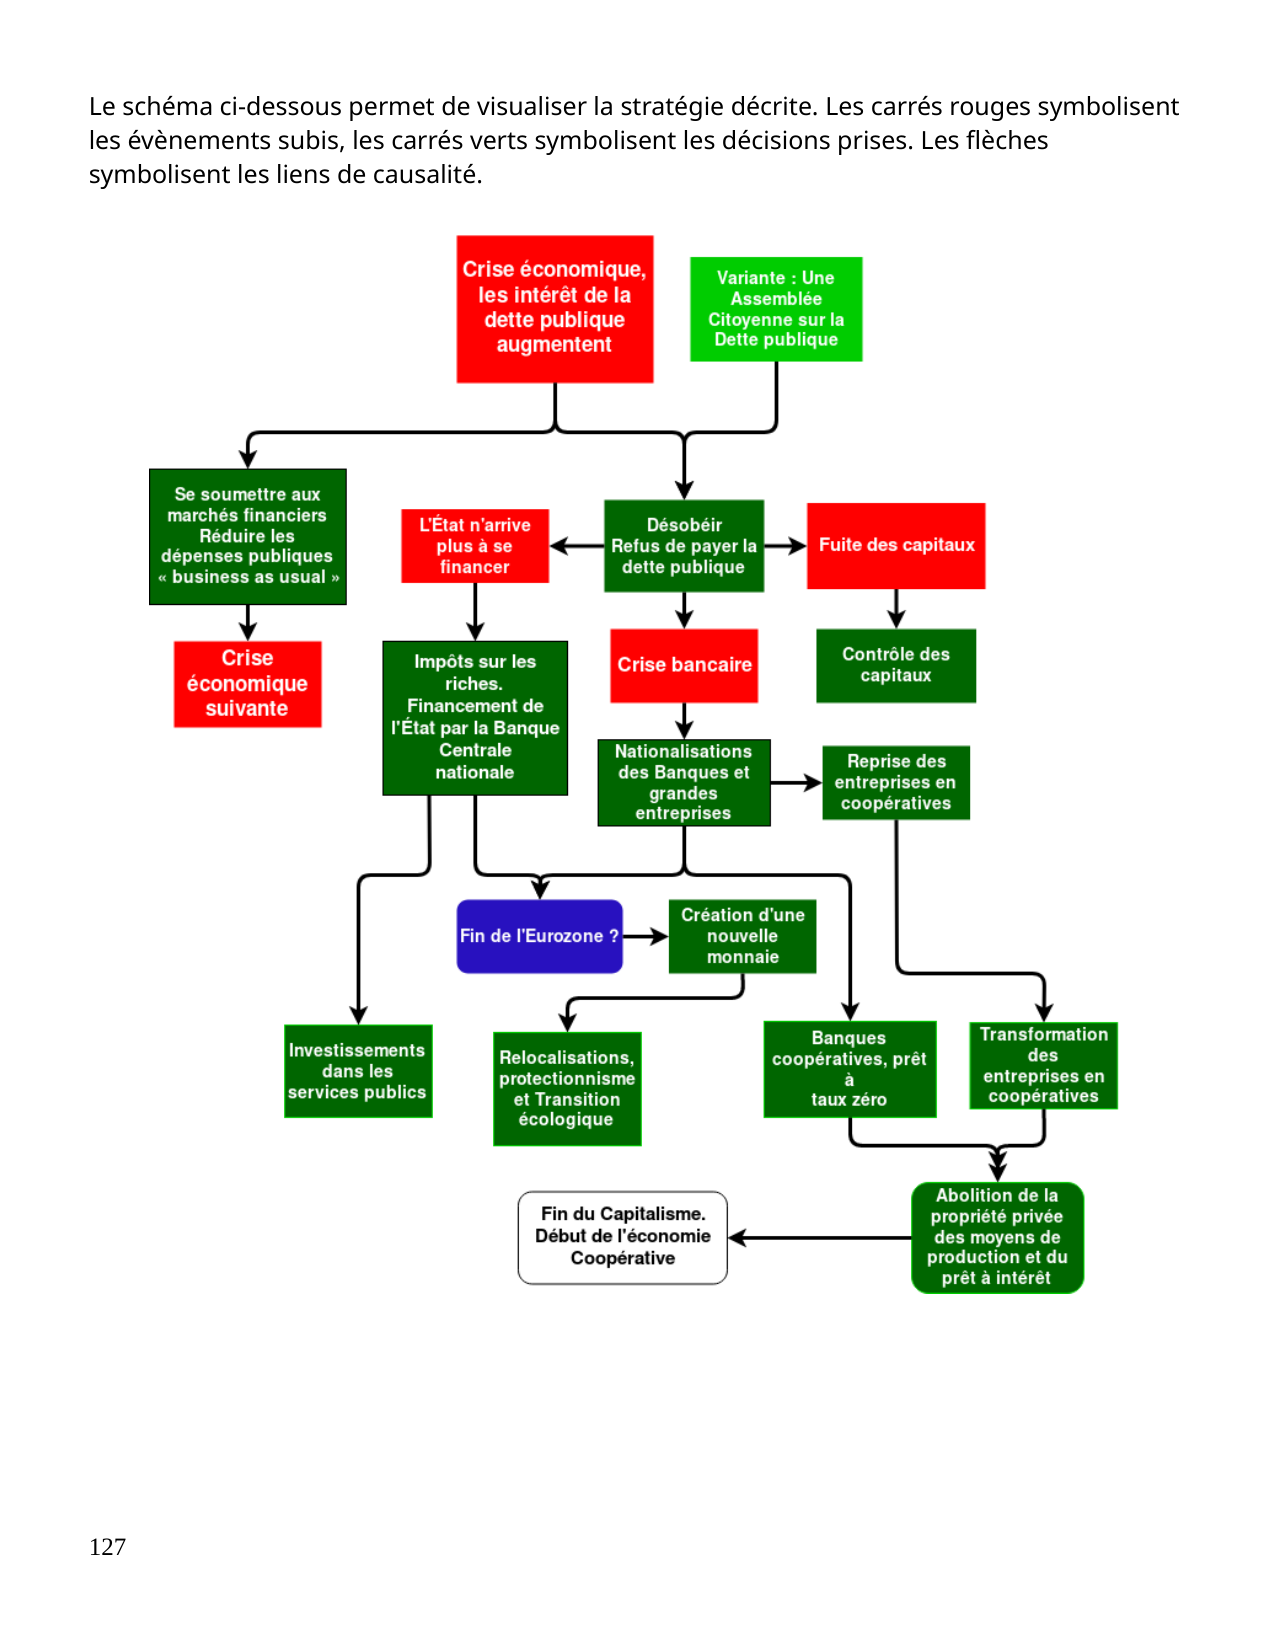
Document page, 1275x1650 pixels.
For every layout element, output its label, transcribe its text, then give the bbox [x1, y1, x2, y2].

picture [149, 235, 1119, 1294]
text Le schéma ci-dessous permet de visualiser la stratégie décrite. Les carrés rouges symbolisent les évènements subis, les carrés verts symbolisent les décisions prises. Les flèches symbolisent les liens de causalité. [88, 88, 1186, 191]
